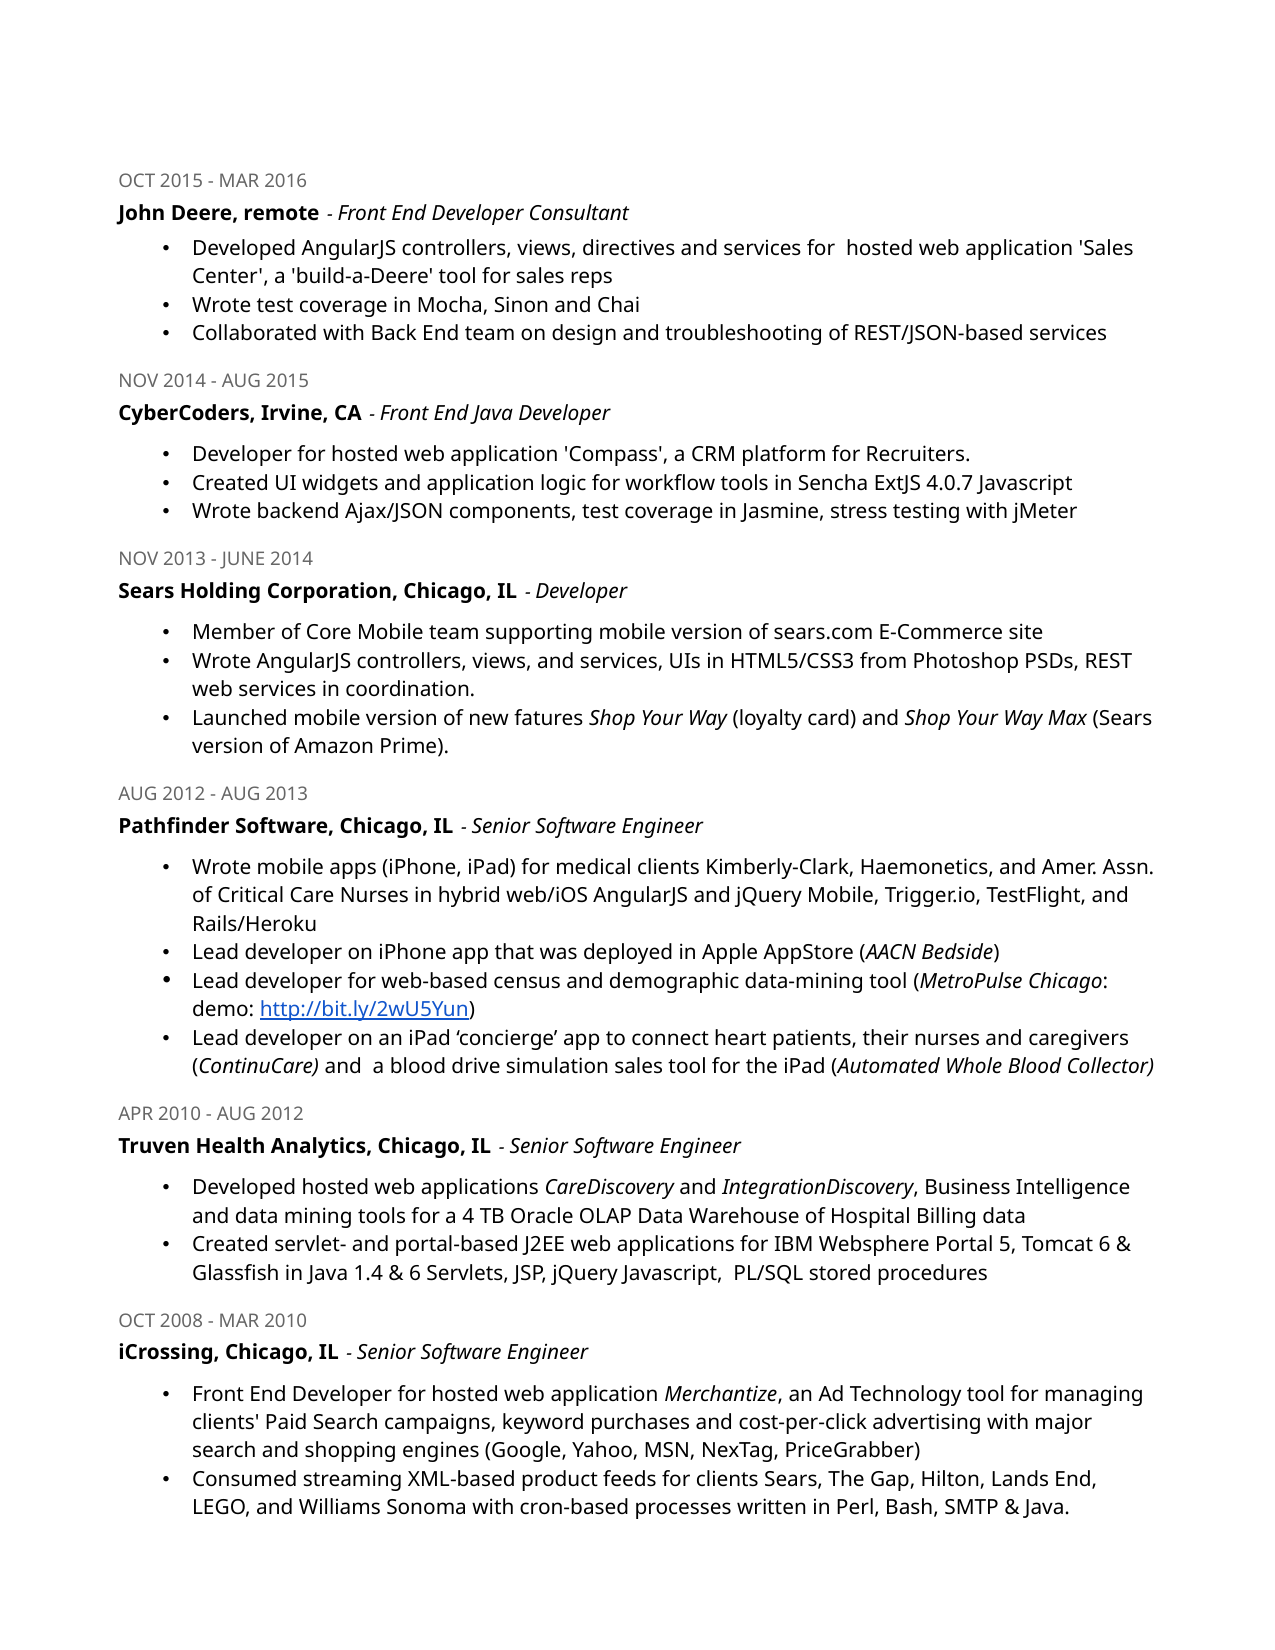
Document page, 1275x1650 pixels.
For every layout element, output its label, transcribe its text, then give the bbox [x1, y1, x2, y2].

list Developed hosted web applications CareDiscovery and IntegrationDiscovery, Business Intelligence and data mining tools for a 4 TB Oracle OLAP Data Warehouse of Hospital Billing data [162, 1172, 1157, 1229]
list Developer for hosted web application 'Compass', a CRM platform for Recruiters. [162, 439, 1157, 468]
subtitle APR 2010 - AUG 2012 [118, 1101, 1157, 1126]
list Launched mobile version of new fatures Shop Your Way (loyalty card) and Shop Your Way Max (Sears version of Amazon Prime). [162, 703, 1157, 759]
subtitle Truven Health Analytics, Chicago, IL - Senior Software Engineer [118, 1126, 1157, 1159]
subtitle iCrossing, Chicago, IL - Senior Software Engineer [118, 1332, 1157, 1366]
subtitle CyberCoders, Irvine, CA - Front End Java Developer [118, 393, 1157, 427]
list Wrote AngularJS controllers, views, and services, UIs in HTML5/CSS3 from Photoshop PSDs, REST web services in coordination. [162, 646, 1157, 703]
list Front End Developer for hosted web application Merchantize, an Ad Technology tool for managing clients' Paid Search campaigns, keyword purchases and cost-per-click advertising with major search and shopping engines (Google, Yahoo, MSN, NexTag, PriceGrabber) [162, 1379, 1157, 1464]
subtitle Pathfinder Software, Chicago, IL - Senior Software Engineer [118, 806, 1157, 839]
list Lead developer on iPhone app that was deployed in Apple AppStore (AACN Bedside) [162, 937, 1157, 966]
list Wrote backend Ajax/JSON components, test coverage in Jasmine, stress testing with jMeter [162, 496, 1157, 525]
list Consumed streaming XML-based product feeds for clients Sears, The Gap, Hilton, Lands End, LEGO, and Williams Sonoma with cron-based processes written in Perl, Bash, SMTP & Java. [162, 1464, 1157, 1521]
list Wrote test coverage in Mocha, Sinon and Chai [162, 290, 1157, 318]
subtitle NOV 2014 - AUG 2015 [118, 368, 1157, 393]
list Collaborated with Back End team on design and troubleshooting of REST/JSON-based services [162, 318, 1157, 347]
list Lead developer for web-based census and demographic data-mining tool (MetroPulse Chicago: demo: http://bit.ly/2wU5Yun) [162, 966, 1157, 1023]
subtitle OCT 2008 - MAR 2010 [118, 1307, 1157, 1332]
subtitle John Deere, remote - Front End Developer Consultant [118, 193, 1157, 226]
subtitle OCT 2015 - MAR 2016 [118, 167, 1157, 193]
list Lead developer on an iPad ‘concierge’ app to connect heart patients, their nurses and caregivers (ContinuCare) and a blood drive simulation sales tool for the iPad (Automated Whole Blood Collector) [162, 1023, 1157, 1080]
subtitle Sears Holding Corporation, Chicago, IL - Developer [118, 571, 1157, 605]
subtitle NOV 2013 - JUNE 2014 [118, 546, 1157, 571]
subtitle AUG 2012 - AUG 2013 [118, 780, 1157, 806]
list Created servlet- and portal-based J2EE web applications for IBM Websphere Portal 5, Tomcat 6 & Glassfish in Java 1.4 & 6 Servlets, JSP, jQuery Javascript, PL/SQL stored procedures [162, 1229, 1157, 1286]
list Member of Core Mobile team supporting mobile version of sears.com E-Commerce site [162, 617, 1157, 646]
list Wrote mobile apps (iPhone, iPad) for medical clients Kimberly-Clark, Haemonetics, and Amer. Assn. of Critical Care Nurses in hybrid web/iOS AngularJS and jQuery Mobile, Trigger.io, TestFlight, and Rails/Heroku [162, 852, 1157, 937]
list Developed AngularJS controllers, views, directives and services for hosted web application 'Sales Center', a 'build-a-Deere' tool for sales reps [162, 233, 1157, 290]
list Created UI widgets and application logic for workflow tools in Sencha ExtJS 4.0.7 Javascript [162, 468, 1157, 496]
